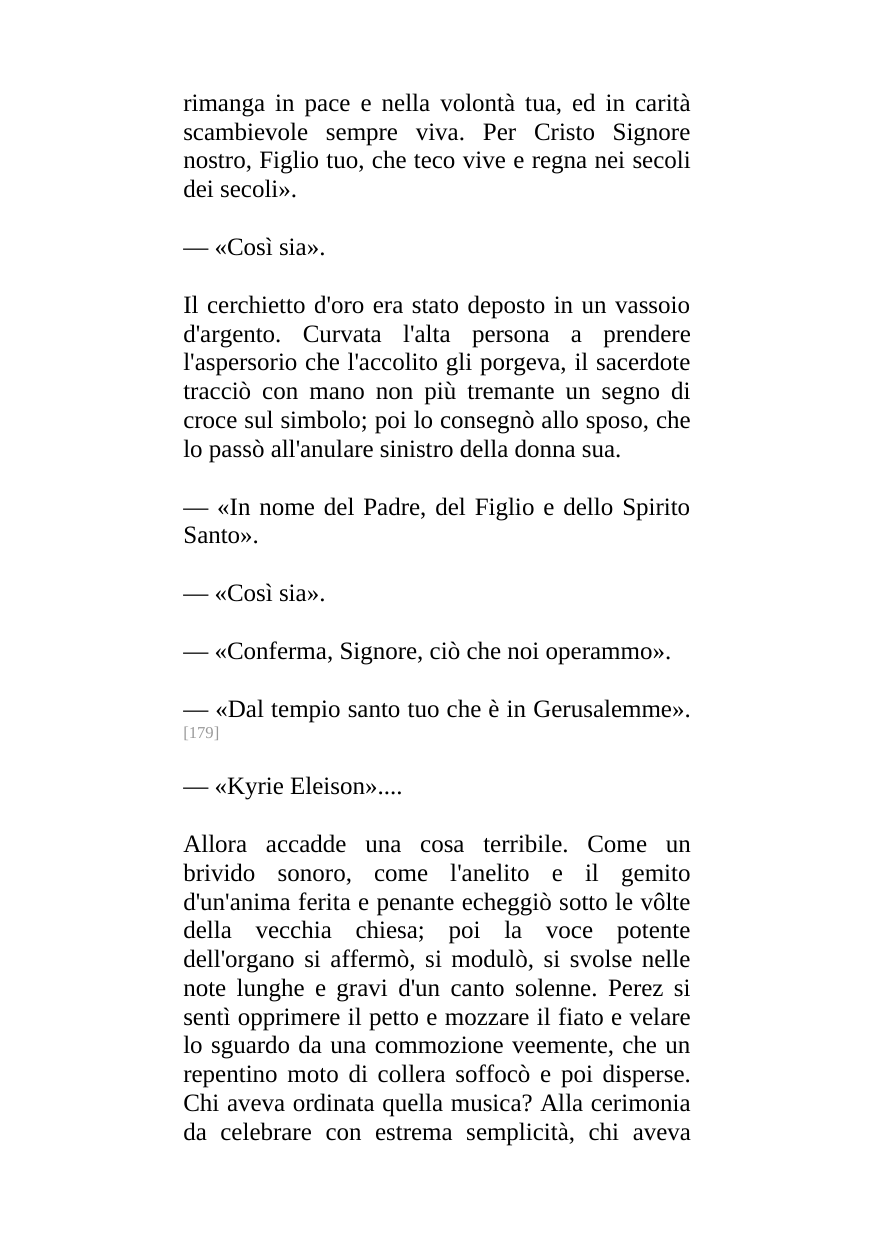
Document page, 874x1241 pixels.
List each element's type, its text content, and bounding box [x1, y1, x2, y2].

text — «In nome del Padre, del Figlio e dello Spirito Santo». [183, 492, 691, 549]
text — «Kyrie Eleison».... [183, 771, 691, 800]
text — «Così sia». [183, 578, 691, 607]
text Il cerchietto d'oro era stato deposto in un vassoio d'argento. Curvata l'alta persona a prendere l'aspersorio che l'accolito gli porgeva, il sacerdote tracciò con mano non più tremante un segno di croce sul simbolo; poi lo consegnò allo sposo, che lo passò all'anulare sinistro della donna sua. [183, 290, 691, 462]
text Allora accadde una cosa terribile. Come un brivido sonoro, come l'anelito e il gemito d'un'anima ferita e penante echeggiò sotto le vôlte della vecchia chiesa; poi la voce potente dell'organo si affermò, si modulò, si svolse nelle note lunghe e gravi d'un canto solenne. Perez si sentì opprimere il petto e mozzare il fiato e velare lo sguardo da una commozione veemente, che un repentino moto di collera soffocò e poi disperse. Chi aveva ordinata quella musica? Alla cerimonia da celebrare con estrema semplicità, chi aveva [183, 829, 691, 1145]
text — «Conferma, Signore, ciò che noi operammo». [183, 636, 691, 665]
text — «Dal tempio santo tuo che è in Gerusalemme».[179] [183, 694, 691, 742]
text — «Così sia». [183, 232, 691, 261]
text rimanga in pace e nella volontà tua, ed in carità scambievole sempre viva. Per Cristo Signore nostro, Figlio tuo, che teco vive e regna nei secoli dei secoli». [183, 88, 691, 203]
